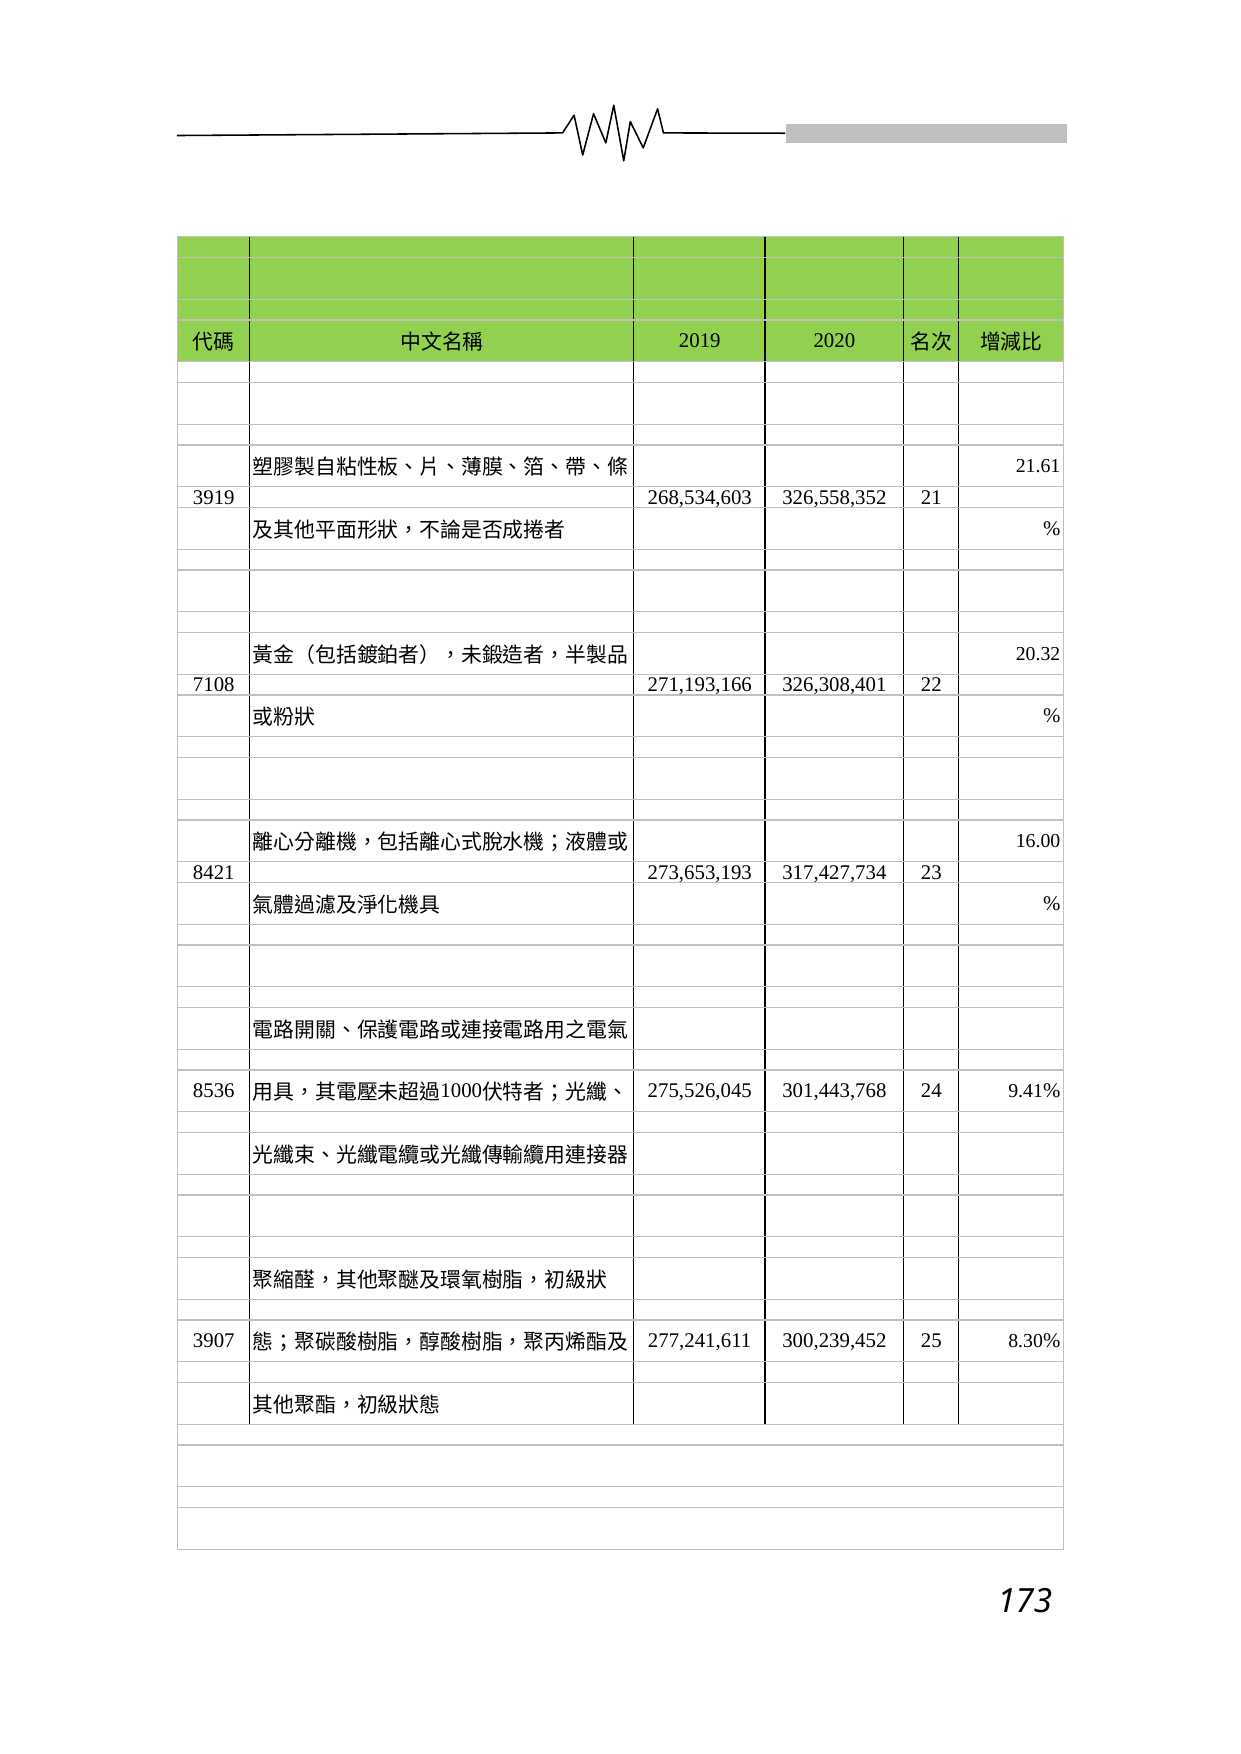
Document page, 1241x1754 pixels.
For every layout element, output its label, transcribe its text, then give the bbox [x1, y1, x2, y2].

table_cell [250, 800, 633, 819]
table_header [634, 237, 764, 257]
table_cell [766, 383, 903, 424]
table_cell [178, 883, 249, 924]
table_cell 離心分離機，包括離心式脫水機；液體或 [250, 821, 633, 861]
table_cell [766, 1196, 903, 1236]
table_cell 326,308,401 [766, 675, 903, 694]
table_cell [250, 362, 633, 382]
table_cell [904, 1112, 958, 1132]
table_cell [904, 633, 958, 674]
table_cell 電路開關、保護電路或連接電路用之電氣 [250, 1008, 633, 1049]
table_cell % [959, 508, 1063, 549]
table_cell 300,239,452 [766, 1321, 903, 1361]
table_cell [178, 383, 249, 424]
table_cell [904, 1300, 958, 1319]
table_cell [904, 987, 958, 1007]
table_cell [178, 1258, 249, 1299]
table_cell [634, 425, 764, 444]
table_cell [959, 571, 1063, 611]
table_cell [178, 425, 249, 444]
table_header 2019 [634, 321, 764, 361]
table_cell [959, 1175, 1063, 1194]
table_cell [766, 571, 903, 611]
table_cell [904, 800, 958, 819]
table_cell [178, 1008, 249, 1049]
table_cell 301,443,768 [766, 1071, 903, 1111]
table_cell [178, 1383, 249, 1424]
table_cell [766, 1008, 903, 1049]
table_cell [634, 508, 764, 549]
table_cell [634, 383, 764, 424]
table_cell [250, 675, 633, 694]
table_cell [904, 550, 958, 569]
table_cell [959, 987, 1063, 1007]
table_cell [250, 383, 633, 424]
table_cell 或粉狀 [250, 696, 633, 736]
table_cell [766, 1258, 903, 1299]
table_cell [766, 1133, 903, 1174]
table_cell [250, 1175, 633, 1194]
table_cell [766, 1112, 903, 1132]
table_header [178, 237, 249, 257]
table_cell [250, 425, 633, 444]
table_cell [178, 362, 249, 382]
table_cell [904, 925, 958, 944]
table_cell [178, 987, 249, 1007]
table_cell [766, 508, 903, 549]
table_cell [766, 696, 903, 736]
table_cell [904, 1196, 958, 1236]
table_cell 275,526,045 [634, 1071, 764, 1111]
table_cell [904, 446, 958, 486]
table_cell [959, 1362, 1063, 1382]
table_cell [178, 1175, 249, 1194]
table_cell [250, 571, 633, 611]
table_cell [634, 571, 764, 611]
table_cell [634, 987, 764, 1007]
table_header [766, 237, 903, 257]
table_cell 317,427,734 [766, 862, 903, 882]
table_cell [250, 862, 633, 882]
table_cell [904, 612, 958, 632]
table_cell [766, 550, 903, 569]
table_cell [178, 946, 249, 986]
table_header [634, 300, 764, 319]
table_cell 8536 [178, 1071, 249, 1111]
table_cell [904, 1383, 958, 1424]
table_cell [634, 758, 764, 799]
table_header [178, 258, 249, 299]
table_cell [250, 946, 633, 986]
table_cell [178, 612, 249, 632]
table_cell [634, 1362, 764, 1382]
table_cell [766, 925, 903, 944]
table_cell [766, 758, 903, 799]
table_header [250, 300, 633, 319]
table_header 2020 [766, 321, 903, 361]
table_cell [766, 1362, 903, 1382]
table_cell 268,534,603 [634, 487, 764, 507]
table_cell [634, 1050, 764, 1069]
table_cell [959, 1133, 1063, 1174]
table_cell [904, 425, 958, 444]
table_cell [904, 571, 958, 611]
table_cell [634, 1175, 764, 1194]
table_header [904, 237, 958, 257]
table_cell 271,193,166 [634, 675, 764, 694]
table_cell [904, 383, 958, 424]
table_cell [250, 1112, 633, 1132]
table_cell 8.30% [959, 1321, 1063, 1361]
table_cell 326,558,352 [766, 487, 903, 507]
table_cell [634, 821, 764, 861]
table_cell [634, 1133, 764, 1174]
table_cell [766, 446, 903, 486]
table_cell [634, 1112, 764, 1132]
table_cell [634, 362, 764, 382]
table_cell [959, 1112, 1063, 1132]
table_header [178, 300, 249, 319]
table_cell [904, 696, 958, 736]
table_cell [959, 383, 1063, 424]
table_header [250, 237, 633, 257]
table_cell [634, 1237, 764, 1257]
table_cell [959, 758, 1063, 799]
table_cell [178, 1133, 249, 1174]
table_cell 25 [904, 1321, 958, 1361]
table_cell [634, 633, 764, 674]
table_cell [904, 1133, 958, 1174]
table_cell [178, 1300, 249, 1319]
table_cell 塑膠製自粘性板、片、薄膜、箔、帶、條 [250, 446, 633, 486]
table_cell 氣體過濾及淨化機具 [250, 883, 633, 924]
table_cell [250, 987, 633, 1007]
table_header [766, 300, 903, 319]
table_cell [178, 633, 249, 674]
table_cell [959, 1258, 1063, 1299]
table_cell [634, 446, 764, 486]
table_cell [959, 1008, 1063, 1049]
table_cell 22 [904, 675, 958, 694]
table_cell [178, 696, 249, 736]
table_cell [959, 675, 1063, 694]
table_cell [634, 1300, 764, 1319]
table_header 名次 [904, 321, 958, 361]
table_cell [959, 487, 1063, 507]
table_cell [634, 925, 764, 944]
table_cell 3907 [178, 1321, 249, 1361]
table_cell [178, 821, 249, 861]
table_cell [250, 612, 633, 632]
table_cell [904, 1008, 958, 1049]
table_cell [250, 1362, 633, 1382]
table_cell [766, 1300, 903, 1319]
table_cell [959, 1237, 1063, 1257]
table_cell [959, 425, 1063, 444]
table_header 代碼 [178, 321, 249, 361]
table_cell 其他聚酯，初級狀態 [250, 1383, 633, 1424]
table_cell [766, 425, 903, 444]
table_cell 20.32 [959, 633, 1063, 674]
table_cell 及其他平面形狀，不論是否成捲者 [250, 508, 633, 549]
table_cell [634, 883, 764, 924]
table_cell [904, 883, 958, 924]
table_cell [250, 487, 633, 507]
table_cell [766, 821, 903, 861]
table_cell [904, 1362, 958, 1382]
table_cell [904, 1050, 958, 1069]
table_cell [634, 946, 764, 986]
table_cell [178, 508, 249, 549]
table_cell [959, 737, 1063, 757]
table_cell [178, 1362, 249, 1382]
table_cell 用具，其電壓未超過1000伏特者；光纖、 [250, 1071, 633, 1111]
table_cell [904, 758, 958, 799]
table_cell [766, 1050, 903, 1069]
table_cell 23 [904, 862, 958, 882]
table_cell [766, 362, 903, 382]
table_header [959, 300, 1063, 319]
table_cell 16.00 [959, 821, 1063, 861]
table_cell [178, 1196, 249, 1236]
table_cell [904, 821, 958, 861]
table_cell [250, 1196, 633, 1236]
table_cell [634, 696, 764, 736]
table_cell 3919 [178, 487, 249, 507]
table_cell 7108 [178, 675, 249, 694]
table_cell [250, 758, 633, 799]
table_cell [959, 946, 1063, 986]
table_cell [178, 1237, 249, 1257]
table_cell [959, 1050, 1063, 1069]
table_cell 黃金（包括鍍鉑者），未鍛造者，半製品 [250, 633, 633, 674]
table_header 中文名稱 [250, 321, 633, 361]
table_cell [178, 758, 249, 799]
table_cell [959, 925, 1063, 944]
table_cell [766, 946, 903, 986]
table_cell 光纖束、光纖電纜或光纖傳輸纜用連接器 [250, 1133, 633, 1174]
table_cell [250, 1300, 633, 1319]
table_cell 24 [904, 1071, 958, 1111]
table_header [959, 258, 1063, 299]
table_cell [766, 987, 903, 1007]
table_cell [959, 612, 1063, 632]
table_cell [959, 862, 1063, 882]
table_cell [959, 1383, 1063, 1424]
table_cell [178, 446, 249, 486]
table_cell [250, 1237, 633, 1257]
table_cell [904, 508, 958, 549]
table_cell [634, 612, 764, 632]
table_cell 聚縮醛，其他聚醚及環氧樹脂，初級狀 [250, 1258, 633, 1299]
table_cell [250, 737, 633, 757]
table_cell 8421 [178, 862, 249, 882]
table_cell [766, 1383, 903, 1424]
table_cell [634, 1008, 764, 1049]
table_cell [178, 1050, 249, 1069]
table_cell 態；聚碳酸樹脂，醇酸樹脂，聚丙烯酯及 [250, 1321, 633, 1361]
table_header [766, 258, 903, 299]
table_header 增減比 [959, 321, 1063, 361]
table_header [904, 300, 958, 319]
table_cell 273,653,193 [634, 862, 764, 882]
table_cell [959, 800, 1063, 819]
table_cell [904, 1175, 958, 1194]
table_cell [634, 1383, 764, 1424]
table_cell [904, 737, 958, 757]
table_cell [634, 550, 764, 569]
table_cell [250, 550, 633, 569]
table_cell [178, 550, 249, 569]
table_cell [904, 1237, 958, 1257]
table_cell [904, 946, 958, 986]
table_cell [634, 1258, 764, 1299]
table_cell [959, 1300, 1063, 1319]
table_cell [959, 362, 1063, 382]
table_header [250, 258, 633, 299]
table_cell [766, 737, 903, 757]
table_cell [178, 800, 249, 819]
table_cell 277,241,611 [634, 1321, 764, 1361]
table_cell [766, 612, 903, 632]
table_cell 21.61 [959, 446, 1063, 486]
table_cell [766, 633, 903, 674]
table_header [634, 258, 764, 299]
table_cell [178, 737, 249, 757]
table_cell [766, 800, 903, 819]
table_cell % [959, 696, 1063, 736]
table_cell 9.41% [959, 1071, 1063, 1111]
table_cell [959, 1196, 1063, 1236]
table_cell [178, 571, 249, 611]
table_header [904, 258, 958, 299]
table_cell [634, 737, 764, 757]
table_cell [250, 925, 633, 944]
table_cell [959, 550, 1063, 569]
table_cell [766, 883, 903, 924]
table_cell [178, 925, 249, 944]
table_cell [250, 1050, 633, 1069]
table_cell [766, 1175, 903, 1194]
table_cell [904, 362, 958, 382]
table_cell [766, 1237, 903, 1257]
table_cell % [959, 883, 1063, 924]
table_header [959, 237, 1063, 257]
table_cell [904, 1258, 958, 1299]
table_cell [634, 1196, 764, 1236]
table_cell 21 [904, 487, 958, 507]
table_cell [178, 1112, 249, 1132]
table_cell [634, 800, 764, 819]
